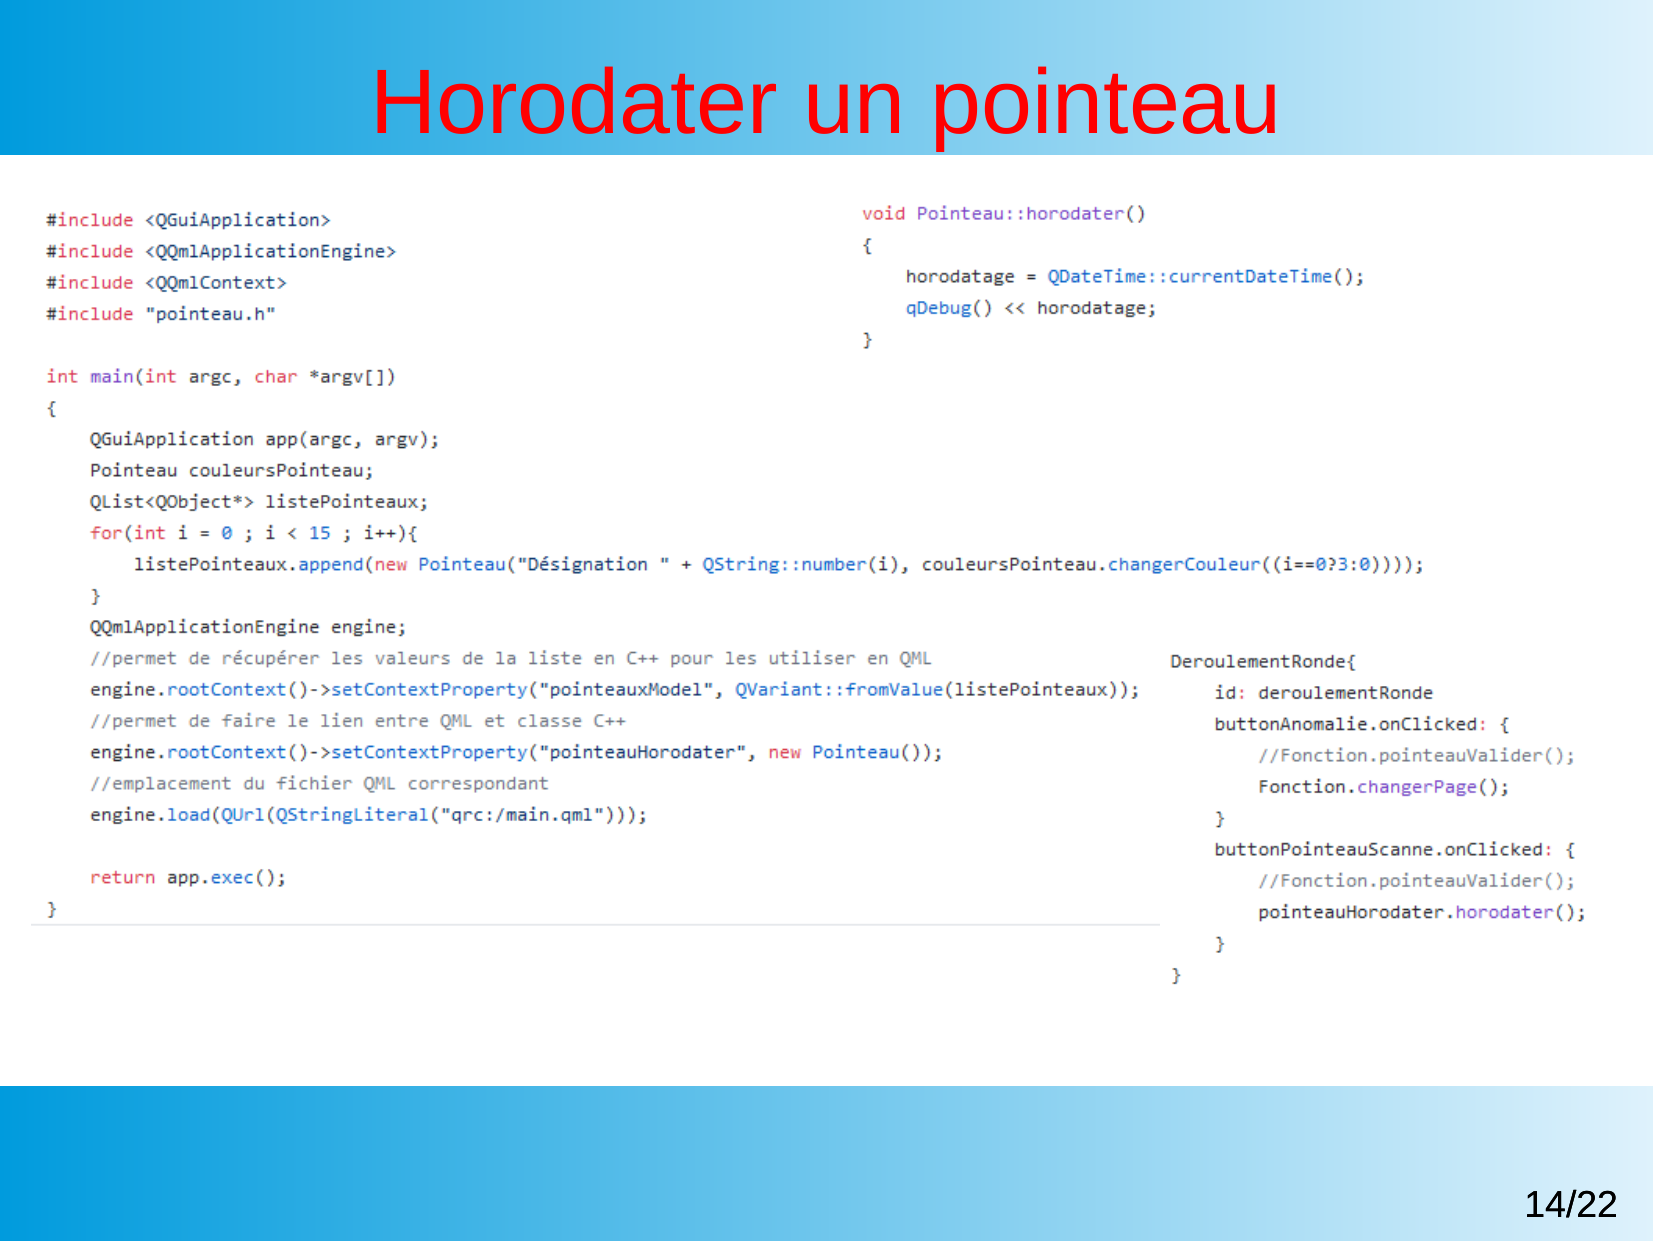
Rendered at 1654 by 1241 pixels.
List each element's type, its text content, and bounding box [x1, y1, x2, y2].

text_box <numéro>/22 [1509, 1175, 1654, 1241]
picture [31, 201, 1595, 992]
title Horodater un pointeau [82, 49, 1571, 155]
